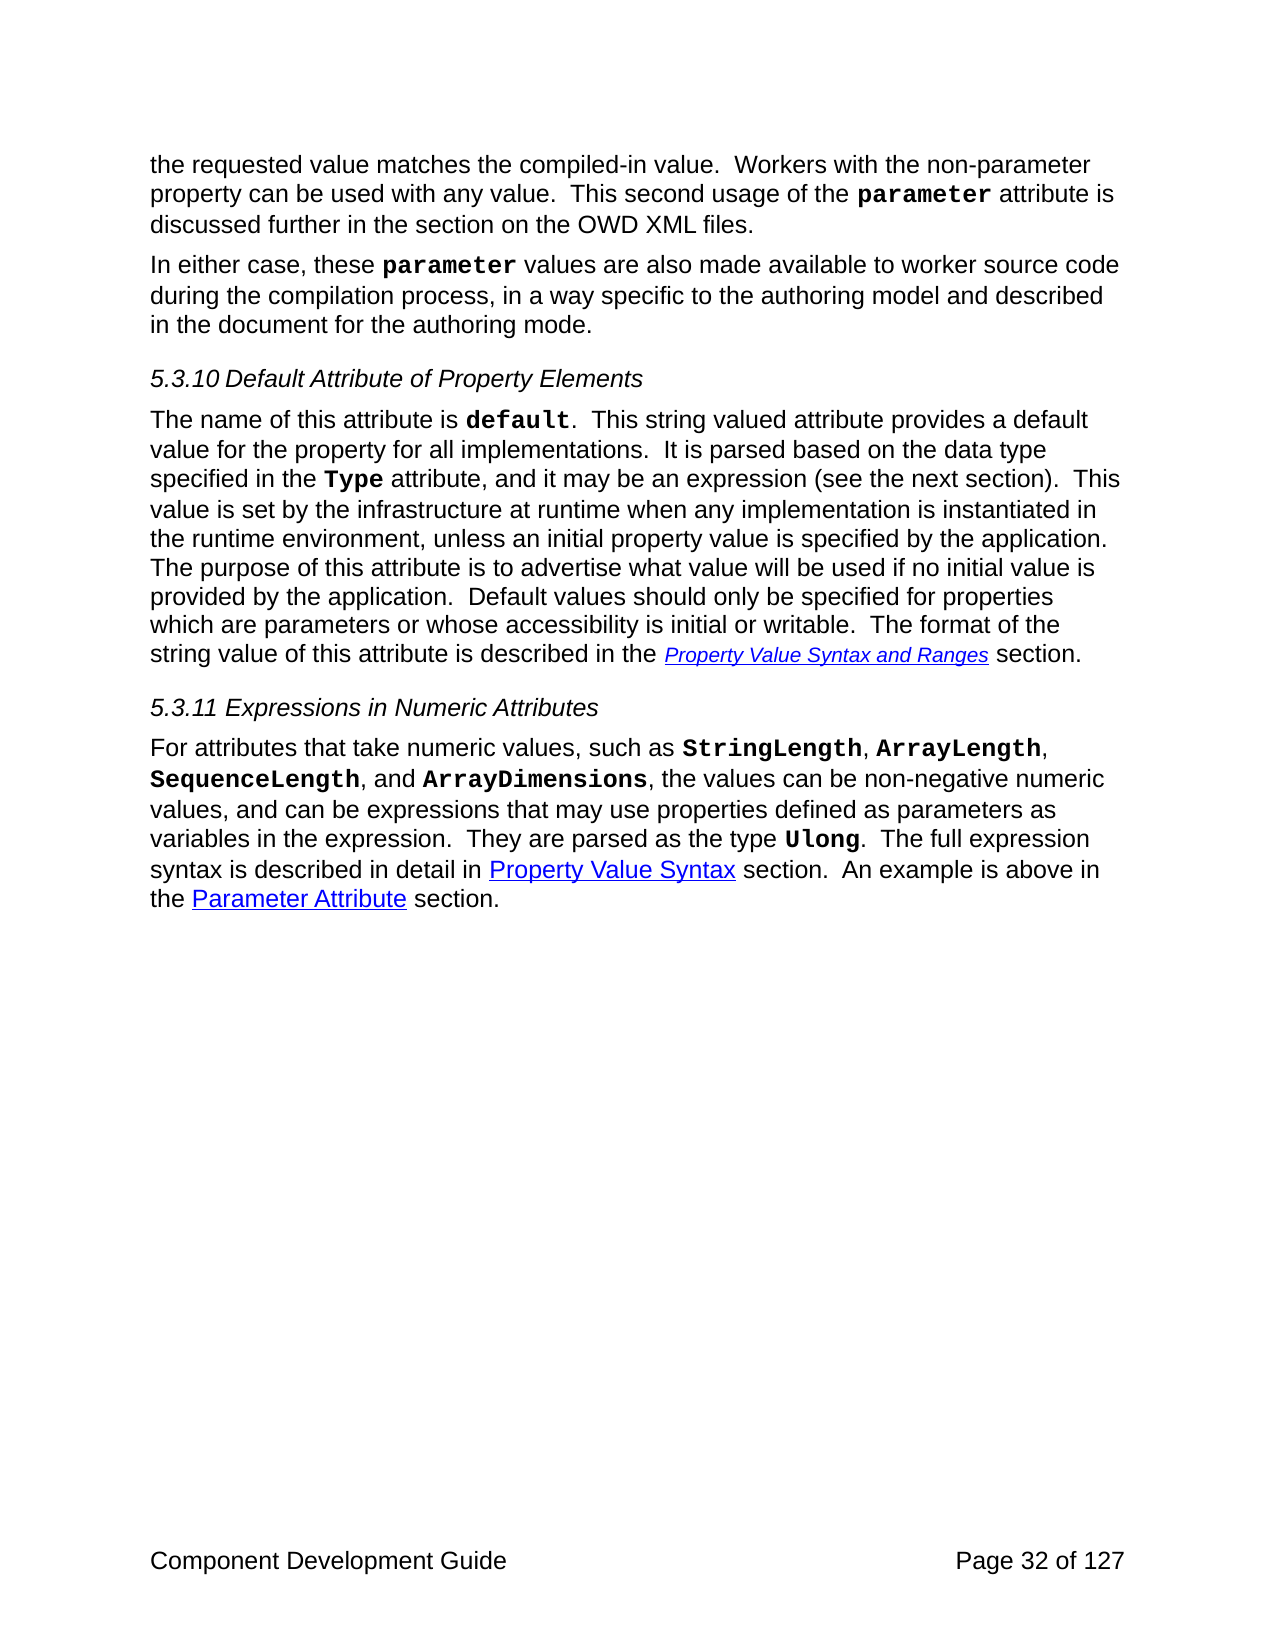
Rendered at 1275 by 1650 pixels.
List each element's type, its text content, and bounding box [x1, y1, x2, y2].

text In either case, these parameter values are also made available to worker source code during the compilation process, in a way specific to the authoring model and described in the document for the authoring mode. [150, 250, 1125, 339]
text The name of this attribute is default. This string valued attribute provides a default value for the property for all implementations. It is parsed based on the data type specified in the Type attribute, and it may be an expression (see the next section). This value is set by the infrastructure at runtime when any implementation is instantiated in the runtime environment, unless an initial property value is specified by the application. The purpose of this attribute is to advertise what value will be used if no initial value is provided by the application. Default values should only be specified for properties which are parameters or whose accessibility is initial or writable. The format of the string value of this attribute is described in the Property Value Syntax and Ranges section. [150, 404, 1125, 668]
subtitle Default Attribute of Property Elements [150, 364, 1125, 393]
text For attributes that take numeric values, such as StringLength, ArrayLength, SequenceLength, and ArrayDimensions, the values can be non-negative numeric values, and can be expressions that may use properties defined as parameters as variables in the expression. They are parsed as the type Ulong. The full expression syntax is described in detail in Property Value Syntax section. An example is above in the Parameter Attribute section. [150, 733, 1125, 912]
text the requested value matches the compiled-in value. Workers with the non-parameter property can be used with any value. This second usage of the parameter attribute is discussed further in the section on the OWD XML files. [150, 150, 1125, 238]
subtitle Expressions in Numeric Attributes [150, 693, 1125, 721]
